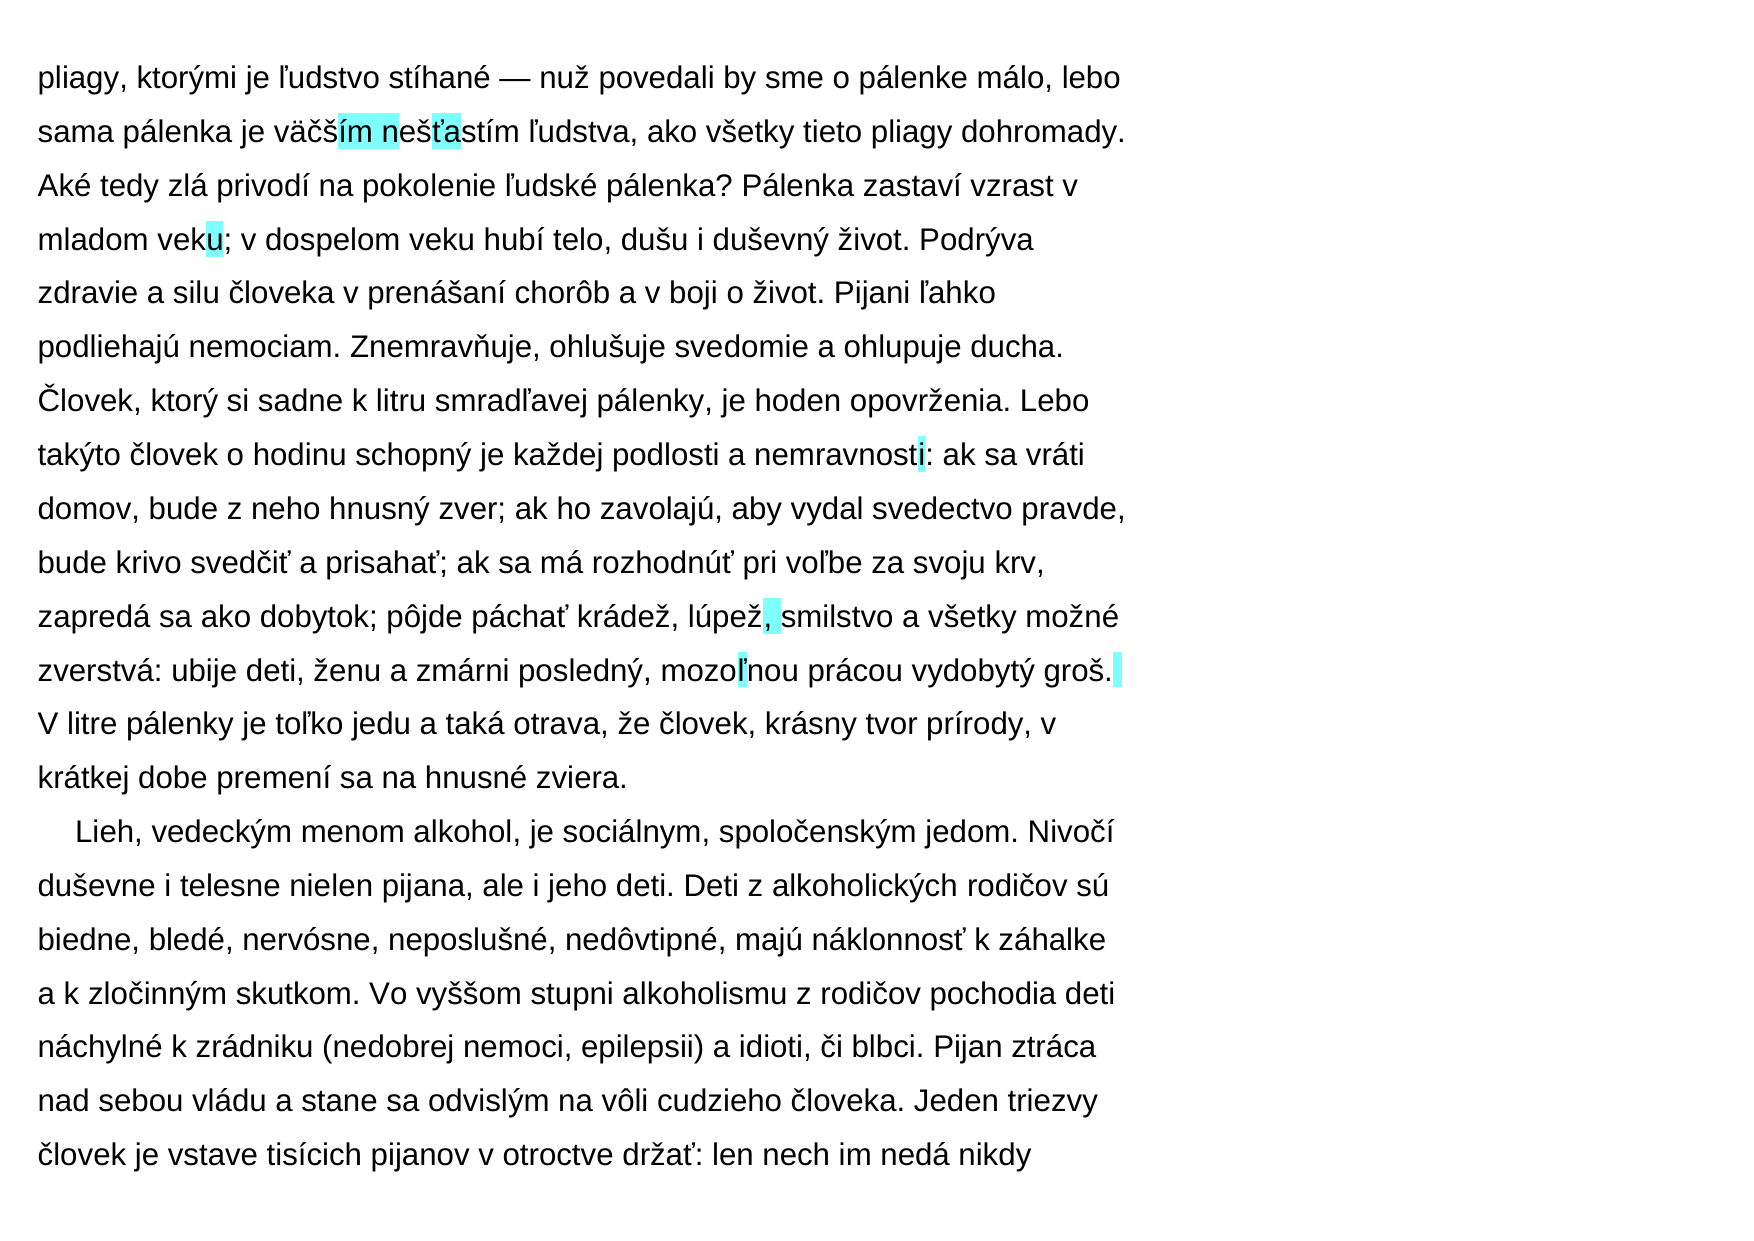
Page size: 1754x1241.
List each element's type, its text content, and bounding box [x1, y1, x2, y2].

text pliagy, ktorými je ľudstvo stíhané — nuž povedali by sme o pálenke málo, lebo sama pá­lenka je väčším nešťastím ľudstva, ako všetky tieto pliagy dohromady. Aké tedy zlá privodí na poko­lenie ľudské pálenka? Pálenka zastaví vzrast v mladom veku; v dospelom veku hubí telo, dušu i duševný život. Podrýva zdravie a silu človeka v prenášaní chorôb a v boji o život. Pijani ľahko podliehajú nemociam. Znemravňuje, ohlušuje sve­domie a ohlupuje ducha. Človek, ktorý si sadne k litru smradľavej pálenky, je hoden opovrženia. Lebo takýto človek o hodinu schopný je každej podlosti a nemravnosti: ak sa vráti domov, bude z neho hnusný zver; ak ho zavolajú, aby vydal svedectvo pravde, bude krivo svedčiť a prisahať; ak sa má rozhodnúť pri voľbe za svoju krv, zapredá sa ako dobytok; pôjde páchať krádež, lúpež, smilstvo a všetky možné zverstvá: ubije deti, ženu a zmárni posledný, mozoľnou prácou vydobytý groš. V litre pálenky je toľko jedu a taká otrava, že človek, krásny tvor prírody, v krátkej dobe pre­mení sa na hnusné zviera. [37, 59, 1130, 795]
text Lieh, vedeckým menom alkohol, je sociálnym, spoločenským jedom. Nivočí duševne i telesne nie­len pijana, ale i jeho deti. Deti z alkoholických rodičov sú biedne, bledé, nervósne, neposlušné, nedôvtipné, majú náklonnosť k záhalke a k zlo­činným skutkom. Vo vyššom stupni alkoholismu z rodičov pochodia deti náchylné k zrádniku (ne­dobrej nemoci, epilepsii) a idioti, či blbci. Pijan ztráca nad sebou vládu a stane sa odvislým na vôli cudzieho človeka. Jeden triezvy človek je vstave tisícich pijanov v otroctve držať: len nech im nedá nikdy [37, 813, 1130, 1172]
